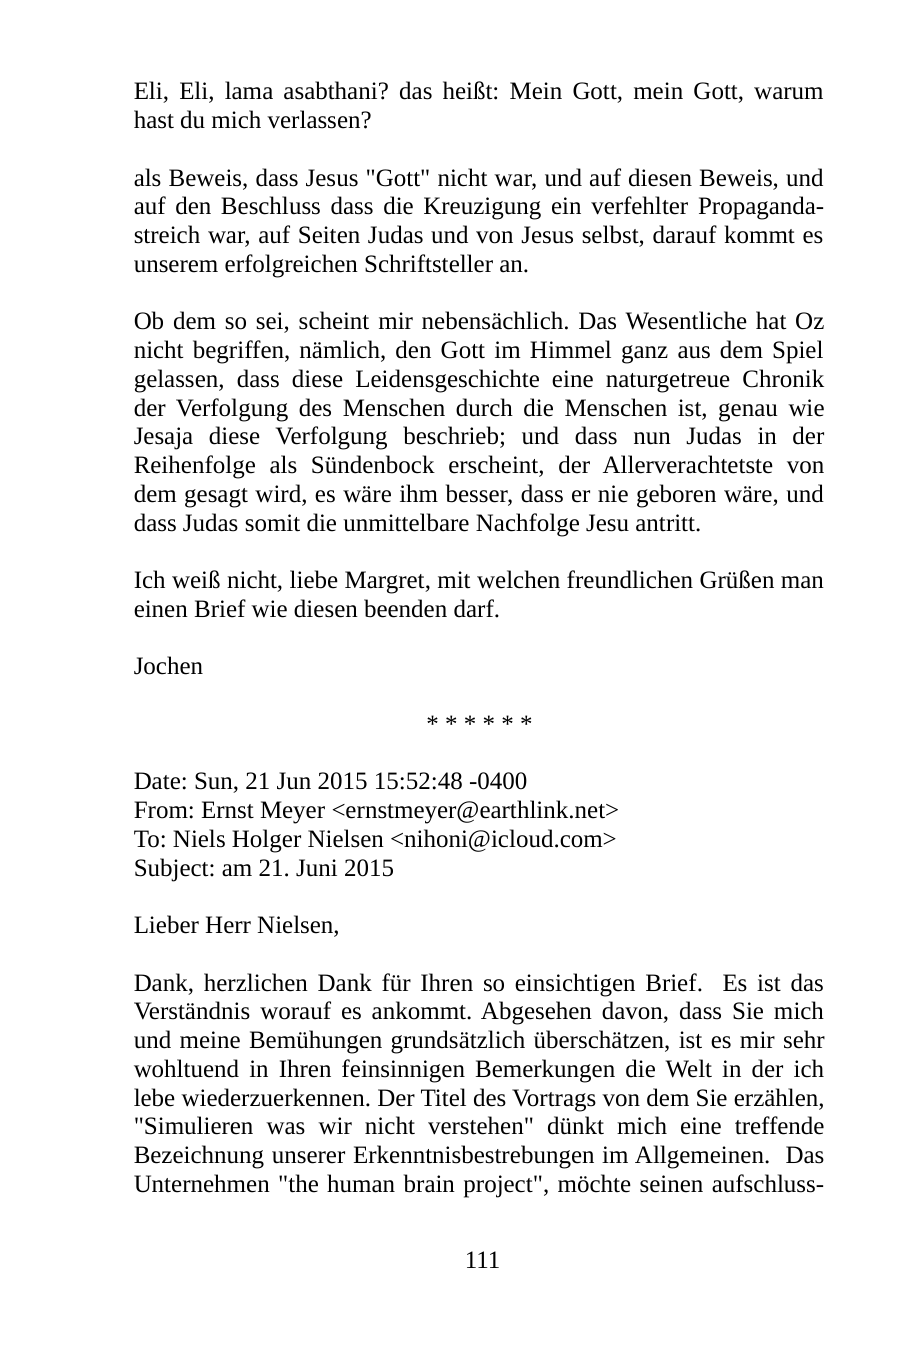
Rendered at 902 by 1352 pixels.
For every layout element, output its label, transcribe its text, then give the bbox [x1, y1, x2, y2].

text Jochen [133, 651, 825, 680]
text Ich weiß nicht, liebe Margret, mit welchen freundlichen Grüßen man einen Brief wie diesen beenden darf. [133, 565, 825, 623]
text Lieber Herr Nielsen, [133, 910, 825, 939]
text Eli, Eli, lama asabthani? das heißt: Mein Gott, mein Gott, warum hast du mich verlassen? [133, 76, 825, 134]
text Ob dem so sei, scheint mir nebensächlich. Das Wesentliche hat Oz nicht begriffen, nämlich, den Gott im Himmel ganz aus dem Spiel gelassen, dass diese Leidensgeschichte eine naturgetreue Chronik der Verfolgung des Menschen durch die Menschen ist, genau wie Jesaja diese Verfolgung beschrieb; und dass nun Judas in der Reihenfolge als Sündenbock erscheint, der Allerverachtetste von dem gesagt wird, es wäre ihm besser, dass er nie geboren wäre, und dass Judas somit die unmittelbare Nachfolge Jesu antritt. [133, 306, 825, 536]
text Date: Sun, 21 Jun 2015 15:52:48 -0400 [133, 766, 825, 795]
text From: Ernst Meyer <ernstmeyer@earthlink.net> [133, 795, 825, 824]
text Subject: am 21. Juni 2015 [133, 853, 825, 881]
text To: Niels Holger Nielsen <nihoni@icloud.com> [133, 824, 825, 853]
text als Beweis, dass Jesus "Gott" nicht war, und auf diesen Beweis, und auf den Beschluss dass die Kreuzigung ein verfehlter Propaganda- streich war, auf Seiten Judas und von Jesus selbst, darauf kommt es unserem erfolgreichen Schriftsteller an. [133, 163, 825, 278]
text Dank, herzlichen Dank für Ihren so einsichtigen Brief. Es ist das Verständnis worauf es ankommt. Abgesehen davon, dass Sie mich und meine Bemühungen grundsätzlich überschätzen, ist es mir sehr wohltuend in Ihren feinsinnigen Bemerkungen die Welt in der ich lebe wiederzuerkennen. Der Titel des Vortrags von dem Sie erzählen, "Simulieren was wir nicht verstehen" dünkt mich eine treffende Bezeichnung unserer Erkenntnisbestrebungen im Allgemeinen. Das Unternehmen "the human brain project", möchte seinen aufschluss- [133, 968, 825, 1198]
text * * * * * * [133, 709, 825, 738]
